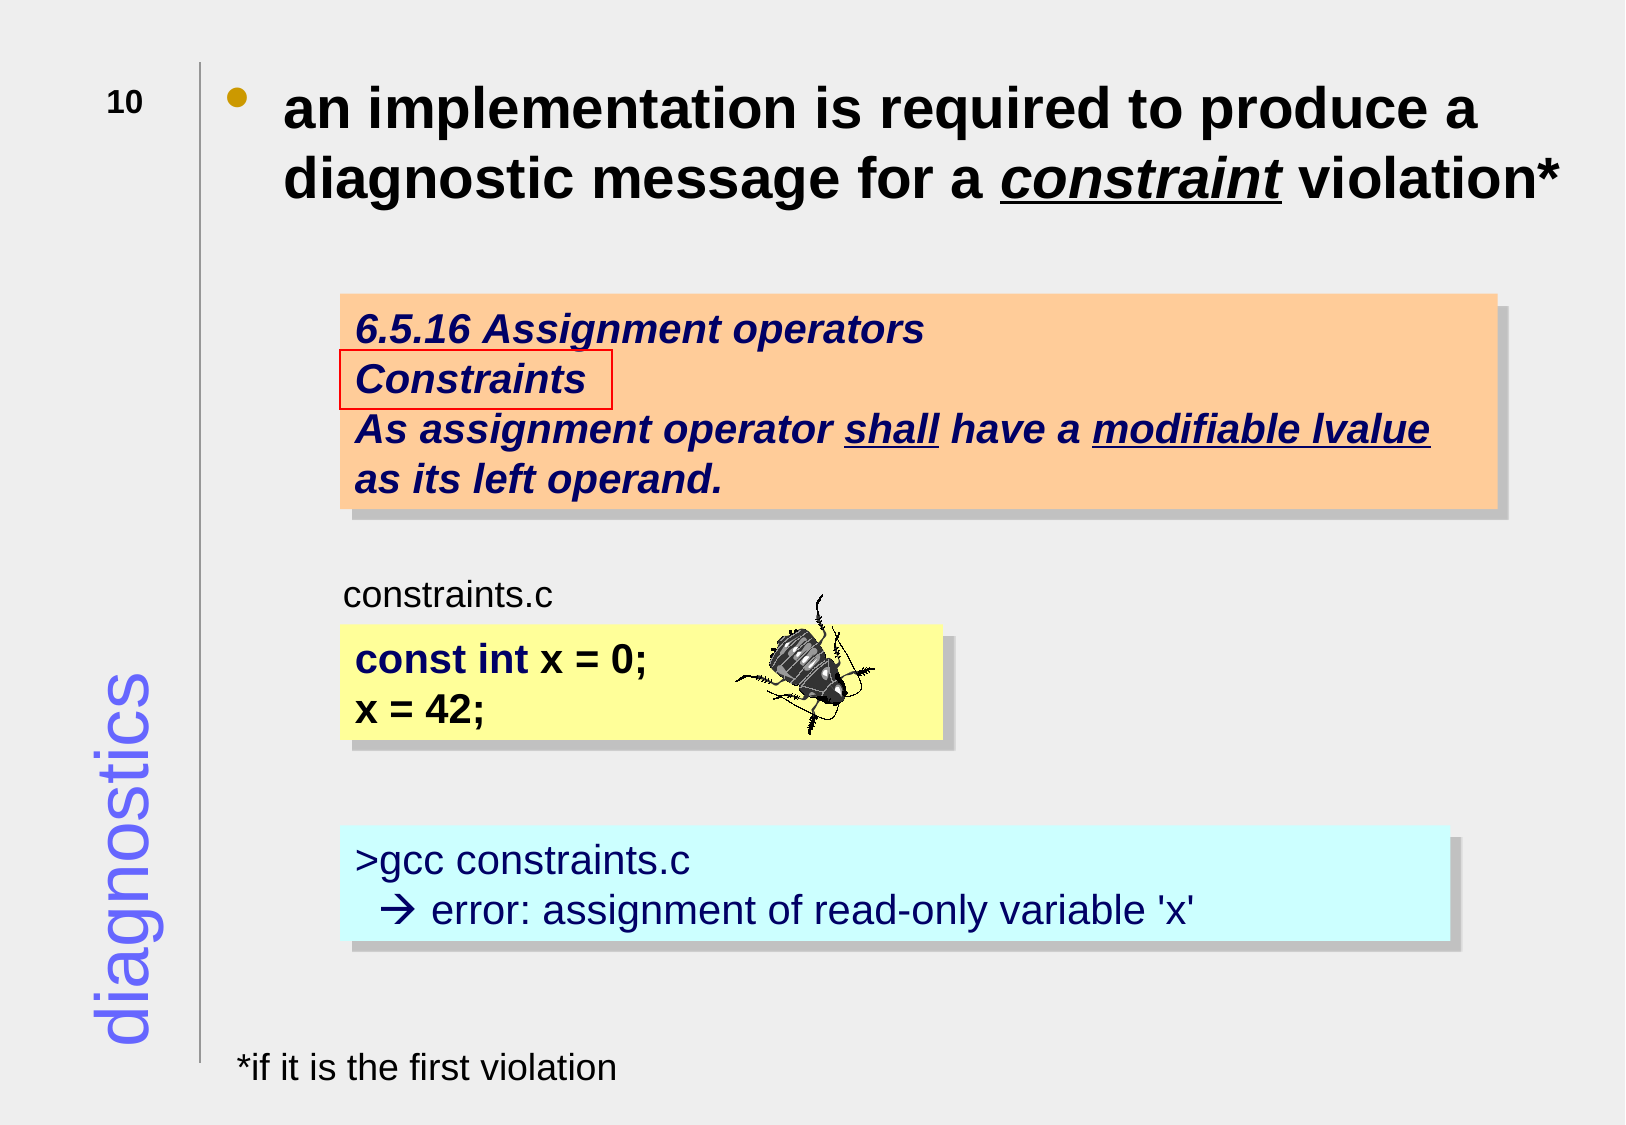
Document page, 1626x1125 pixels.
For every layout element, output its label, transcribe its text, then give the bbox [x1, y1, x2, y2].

text_box *if it is the first violation [221, 1034, 671, 1096]
text_box 6.5.16 Assignment operators Constraints As assignment operator shall have a modifiable lvalue as its left operand. [340, 293, 1498, 510]
text_box >gcc constraints.c  error: assignment of read-only variable 'x' [340, 825, 1451, 941]
text_box [760, 628, 845, 703]
list an implementation is required to produce a diagnostic message for a constraint violation* [212, 62, 1593, 1063]
text_box [840, 670, 858, 679]
text_box [811, 700, 820, 715]
title diagnostics [50, 187, 188, 1063]
text_box 6.5.16 Assignment operators Constraints As assignment operator shall have a modifiable lvalue as its left operand. [341, 351, 611, 408]
text_box constraints.c [328, 562, 778, 623]
text_box const int x = 0; x = 42; [340, 624, 943, 740]
